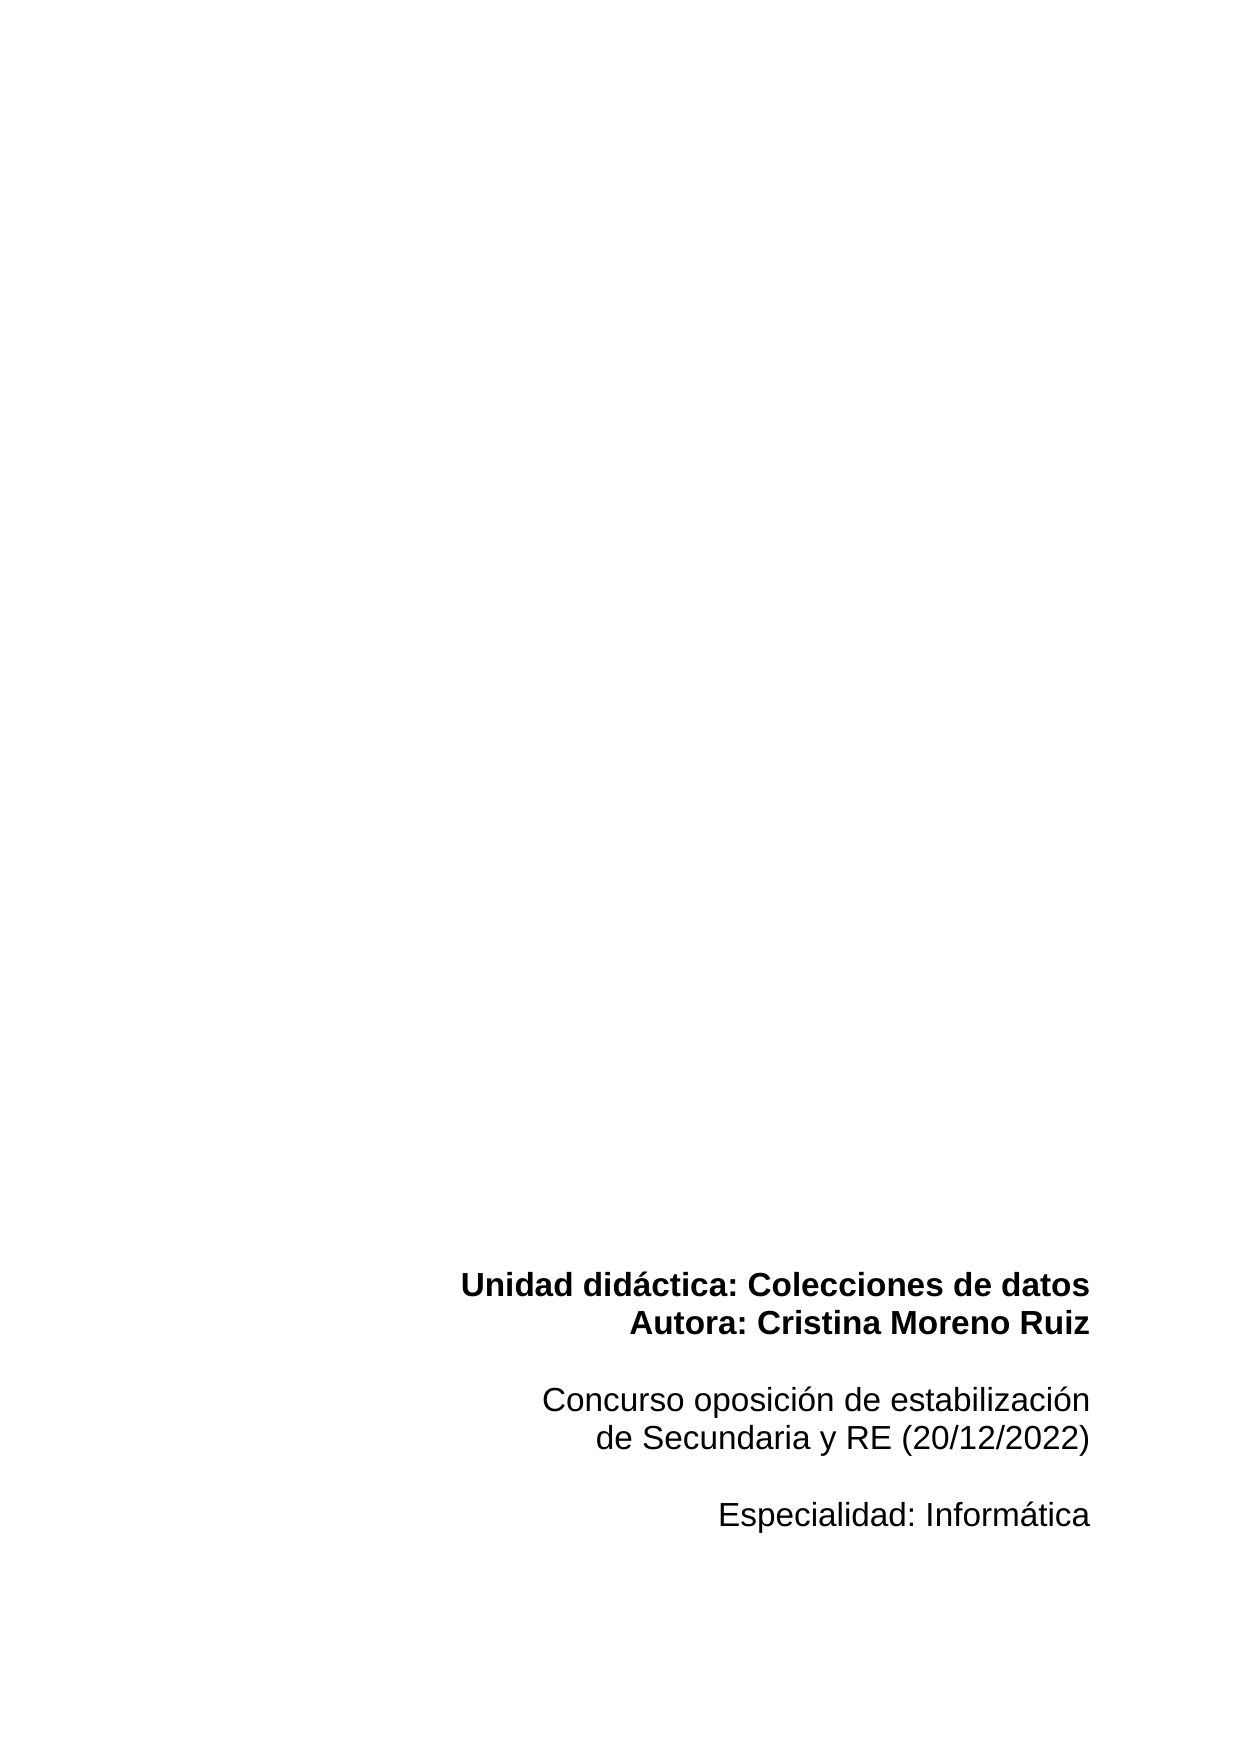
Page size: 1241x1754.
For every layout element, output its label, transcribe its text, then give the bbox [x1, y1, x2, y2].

text de Secundaria y RE (20/12/2022) [150, 1418, 1090, 1457]
text Concurso oposición de estabilización [150, 1380, 1090, 1418]
text Especialidad: Informática [150, 1495, 1090, 1534]
text Unidad didáctica: Colecciones de datos [150, 1265, 1090, 1303]
text Autora: Cristina Moreno Ruiz [150, 1303, 1090, 1342]
